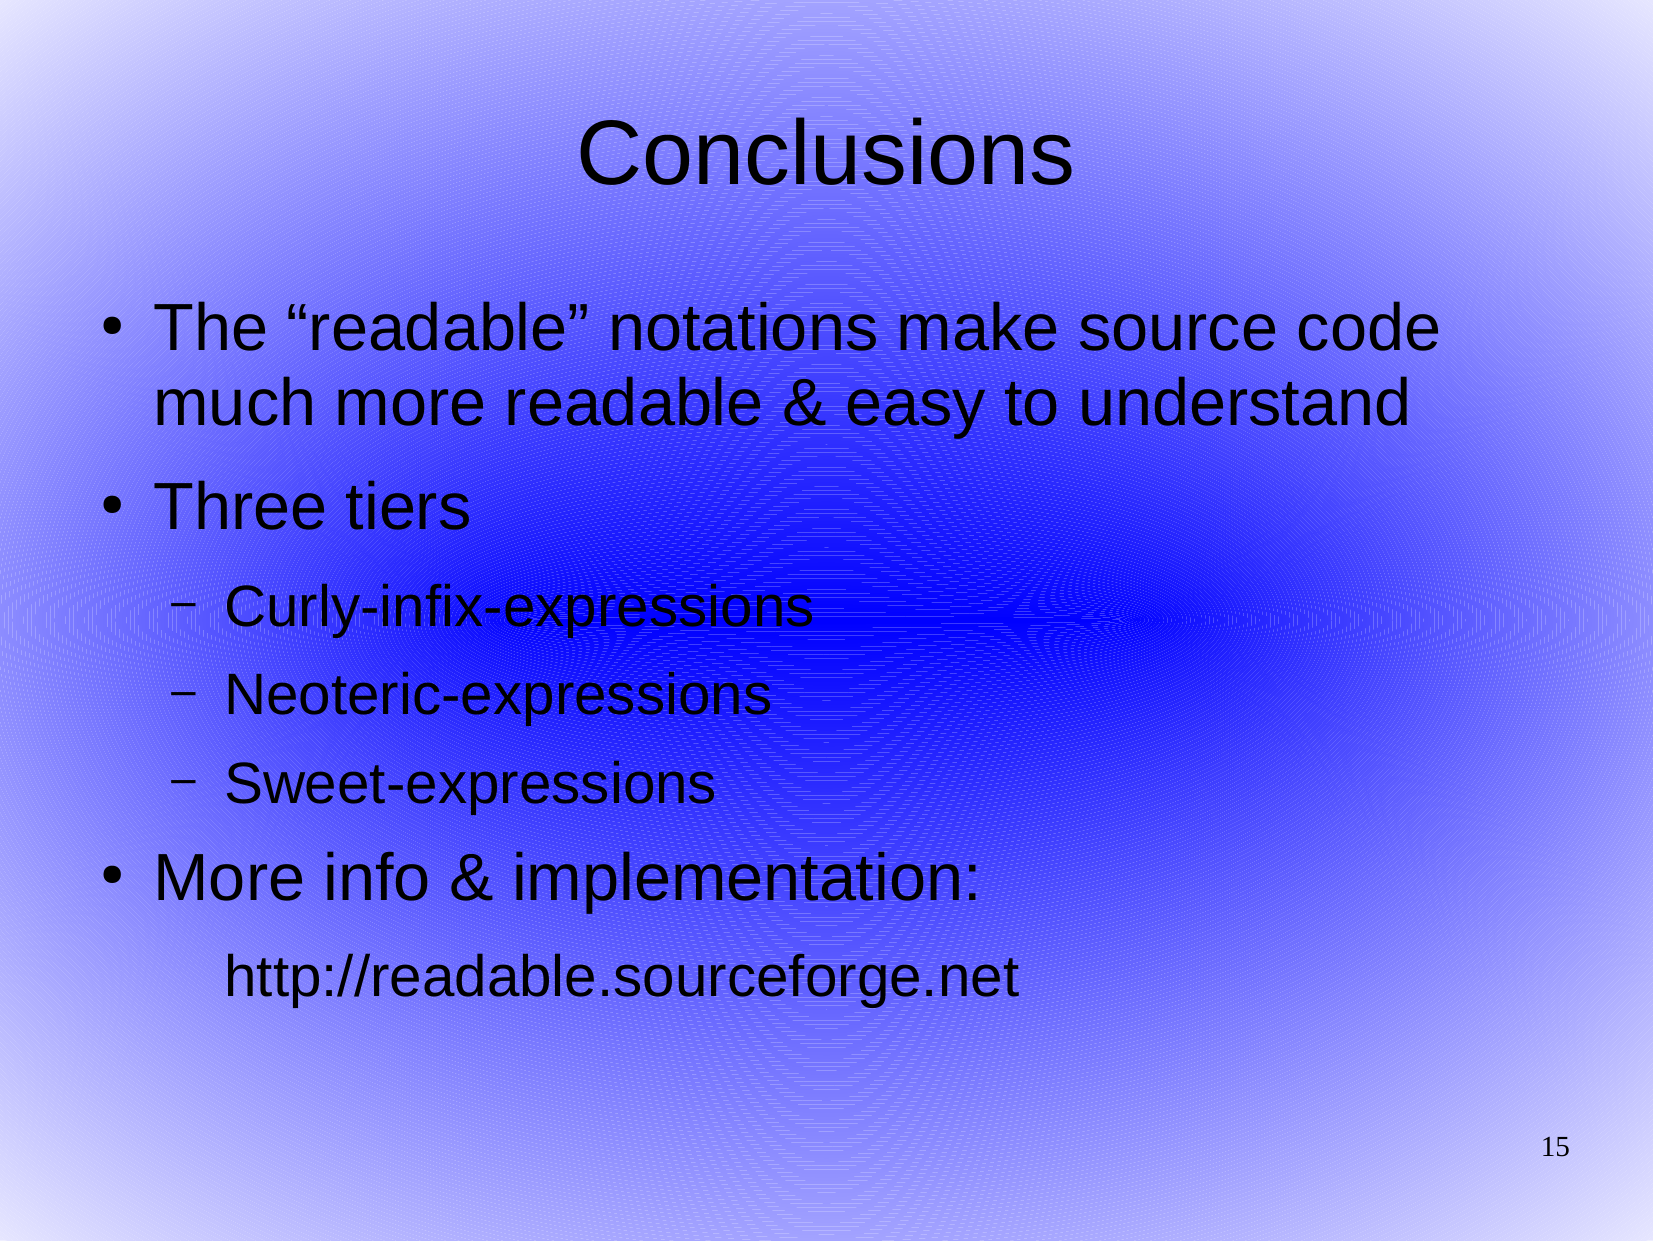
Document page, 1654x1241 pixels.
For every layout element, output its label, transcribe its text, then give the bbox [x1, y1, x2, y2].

list The “readable” notations make source code much more readable & easy to understand Three tiers Curly-infix-expressions Neoteric-expressions Sweet-expressions More info & implementation: http://readable.sourceforge.net [82, 290, 1538, 1010]
title Conclusions [82, 49, 1571, 257]
